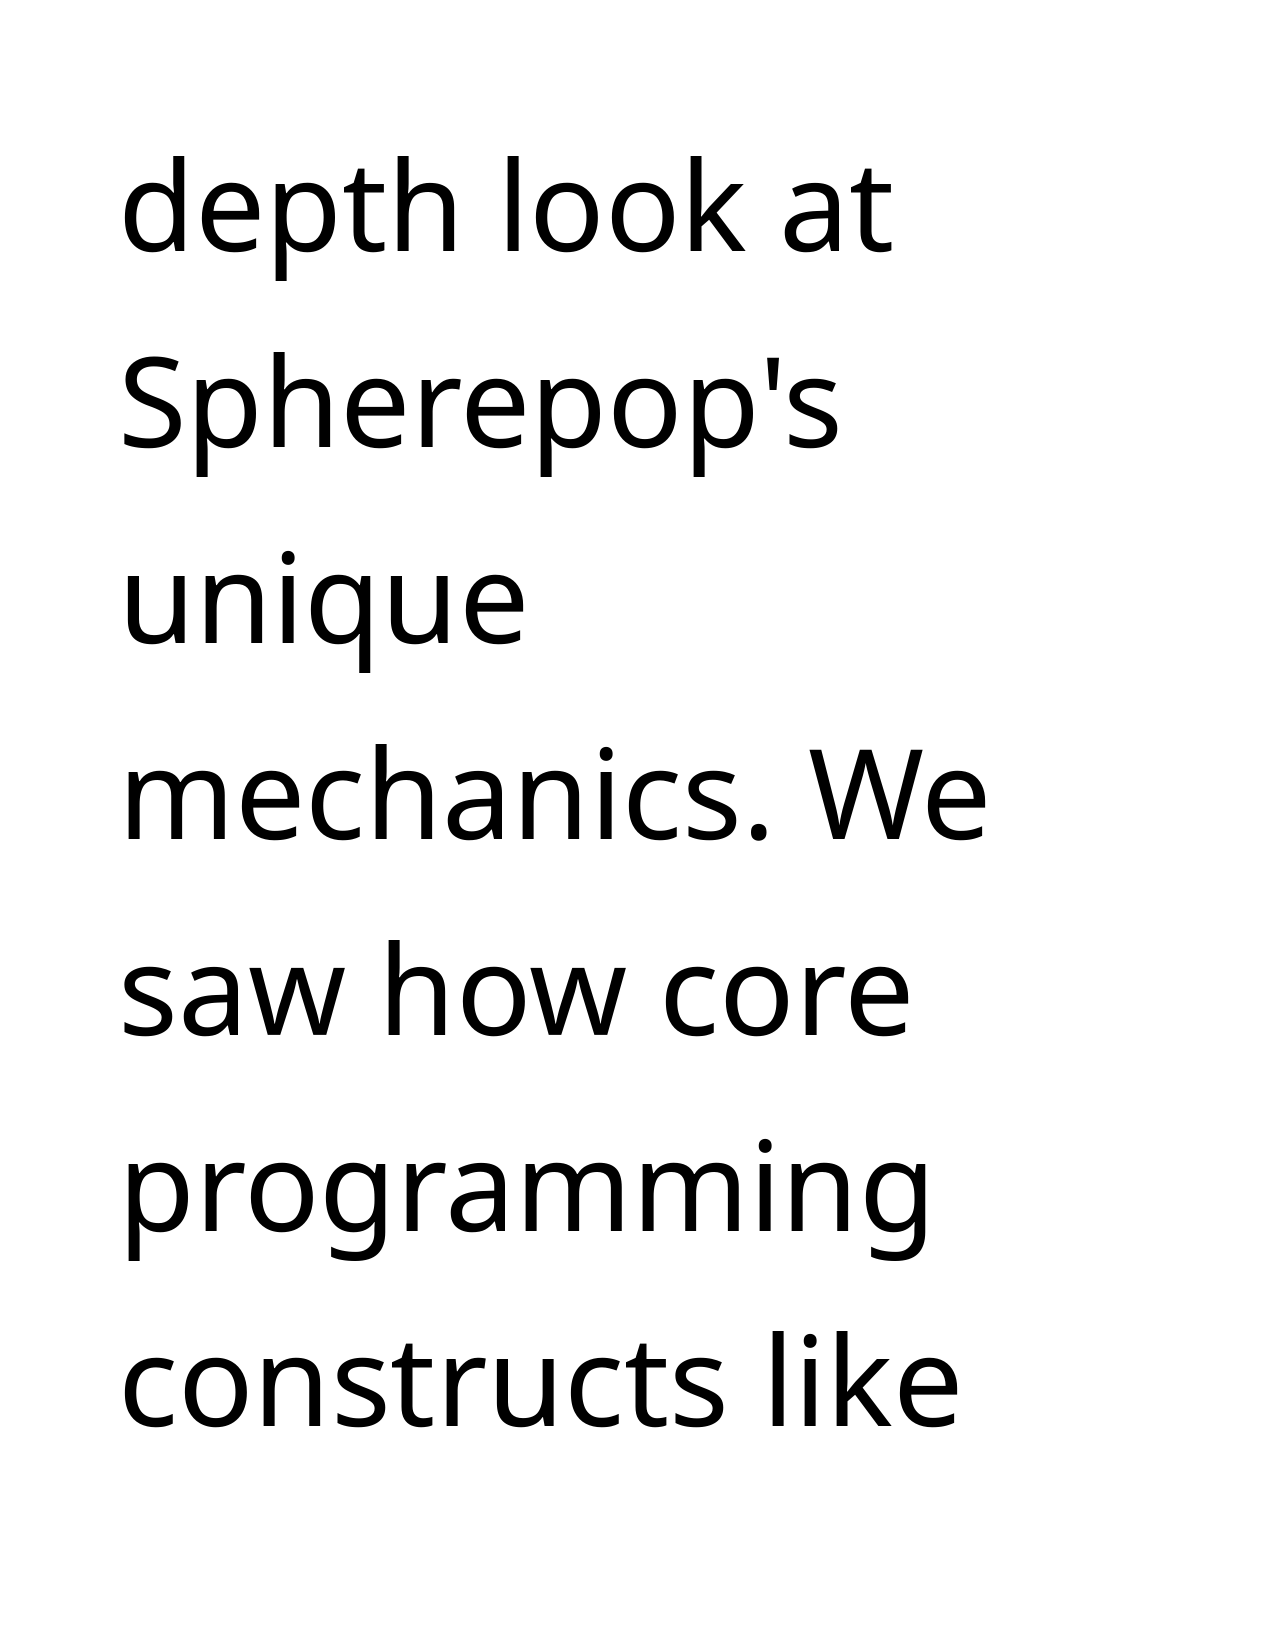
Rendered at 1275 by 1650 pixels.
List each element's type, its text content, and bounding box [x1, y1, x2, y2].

text depth look at Spherepop's unique mechanics. We saw how core programming constructs like [118, 118, 1157, 1463]
